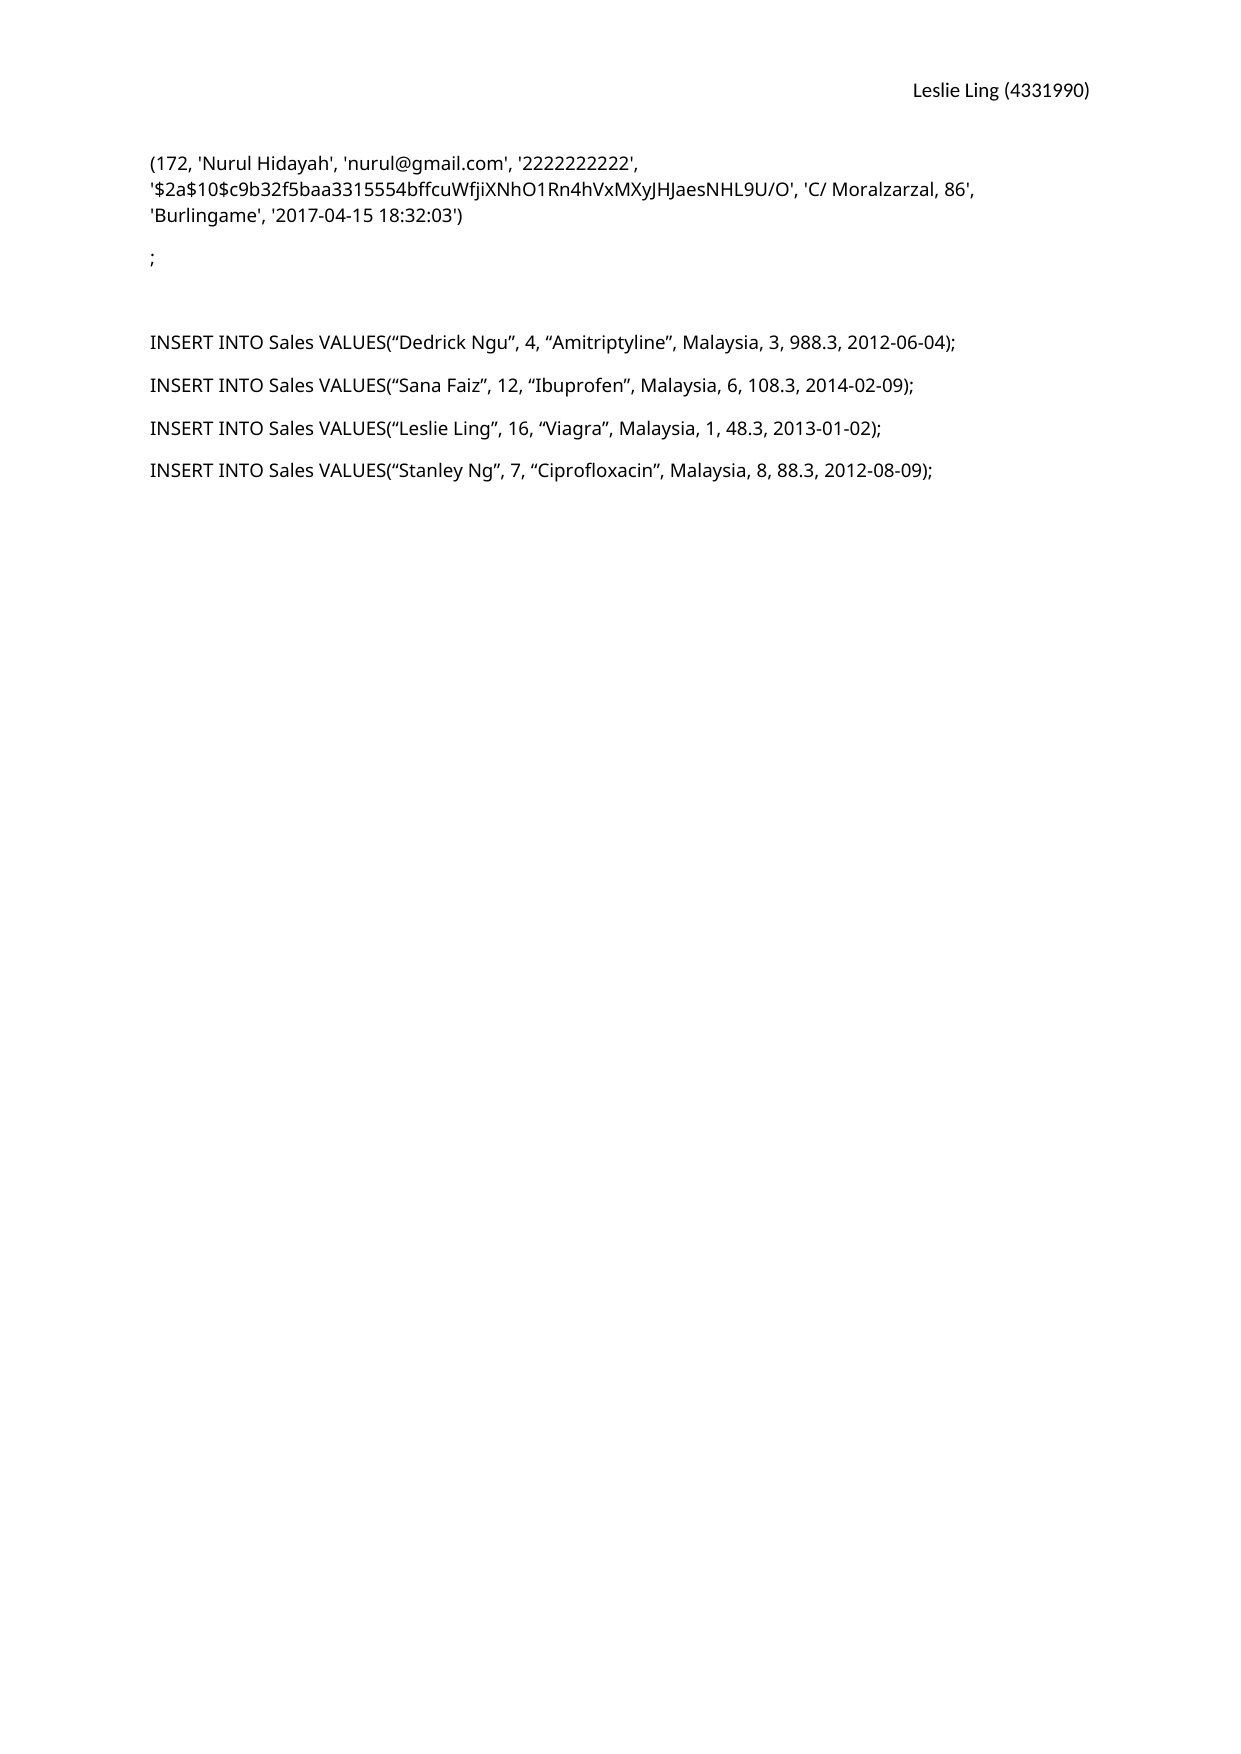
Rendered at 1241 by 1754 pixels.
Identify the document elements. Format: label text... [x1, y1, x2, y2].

text (172, 'Nurul Hidayah', 'nurul@gmail.com', '2222222222', '$2a$10$c9b32f5baa3315554bffcuWfjiXNhO1Rn4hVxMXyJHJaesNHL9U/O', 'C/ Moralzarzal, 86', 'Burlingame', '2017-04-15 18:32:03') [150, 150, 1090, 227]
text INSERT INTO Sales VALUES(“Dedrick Ngu”, 4, “Amitriptyline”, Malaysia, 3, 988.3, 2012-06-04); [150, 330, 1090, 355]
text INSERT INTO Sales VALUES(“Leslie Ling”, 16, “Viagra”, Malaysia, 1, 48.3, 2013-01-02); [150, 415, 1090, 440]
text INSERT INTO Sales VALUES(“Stanley Ng”, 7, “Ciprofloxacin”, Malaysia, 8, 88.3, 2012-08-09); [150, 457, 1090, 483]
text ; [150, 244, 1090, 270]
text INSERT INTO Sales VALUES(“Sana Faiz”, 12, “Ibuprofen”, Malaysia, 6, 108.3, 2014-02-09); [150, 372, 1090, 398]
